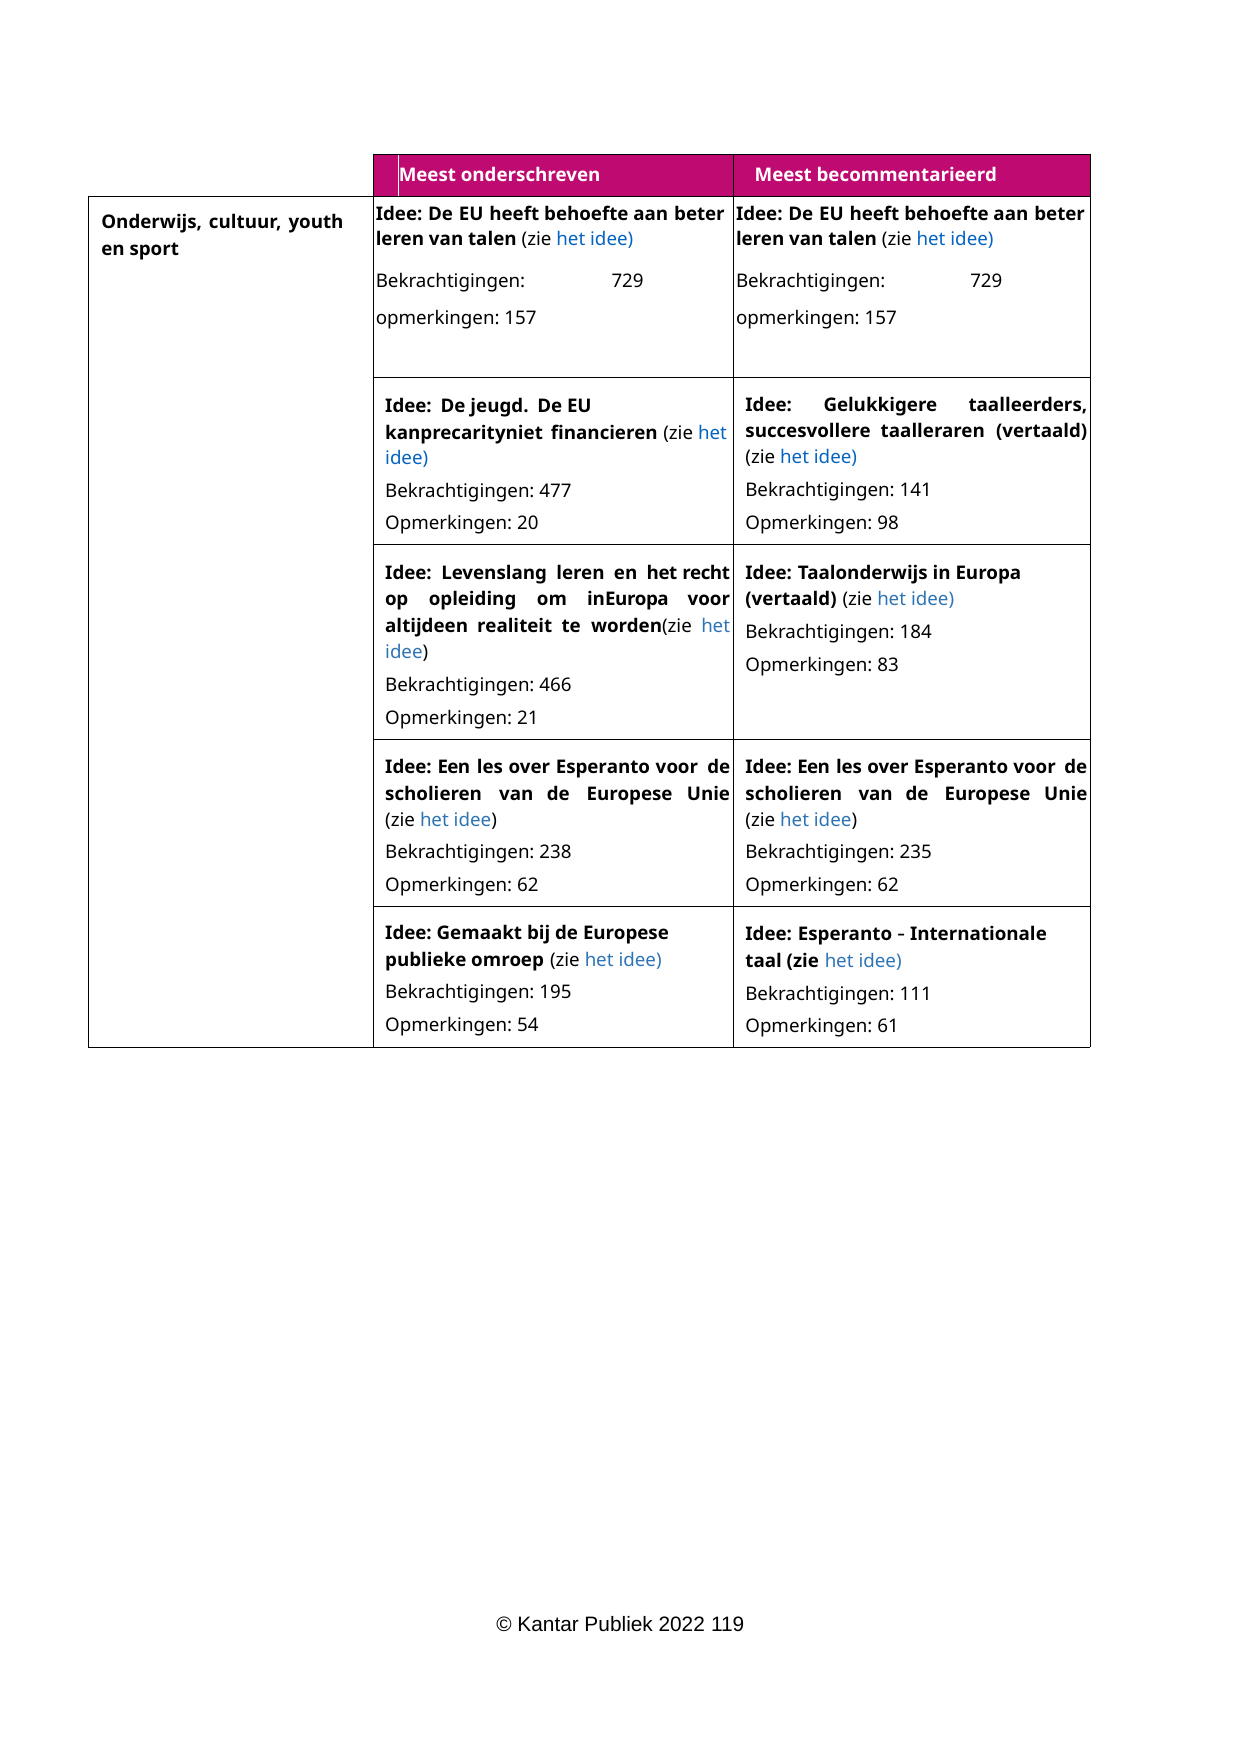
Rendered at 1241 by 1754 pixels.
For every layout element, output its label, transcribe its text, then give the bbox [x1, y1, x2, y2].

table_cell Idee: Gemaakt bij de Europese publieke omroep (zie het idee) Bekrachtigingen: 195 Opmerkingen: 54 [374, 907, 733, 1047]
table_cell Idee: Levenslang leren en het recht op opleiding om inEuropa voor altijdeen realiteit te worden(zie het idee) Bekrachtigingen: 466 Opmerkingen: 21 [374, 545, 733, 739]
table_header [707, 155, 733, 196]
table_cell Idee: De EU heeft behoefte aan beter leren van talen (zie het idee) Bekrachtigingen: 729 opmerkingen: 157 [374, 197, 733, 377]
table_header [734, 155, 754, 196]
table_cell Idee: Taalonderwijs in Europa (vertaald) (zie het idee) Bekrachtigingen: 184 Opmerkingen: 83 [734, 545, 1090, 739]
table_header Meest onderschreven [399, 155, 707, 196]
table_cell Onderwijs, cultuur, youth en sport [89, 197, 373, 1047]
table_cell Idee: Een les over Esperanto voor de scholieren van de Europese Unie (zie het idee) Bekrachtigingen: 235 Opmerkingen: 62 [734, 740, 1090, 906]
table_cell Idee: De EU heeft behoefte aan beter leren van talen (zie het idee) Bekrachtigingen: 729 opmerkingen: 157 [734, 197, 1090, 377]
table_cell Idee: Een les over Esperanto voor de scholieren van de Europese Unie (zie het idee) Bekrachtigingen: 238 Opmerkingen: 62 [374, 740, 733, 906]
table_header [1064, 155, 1090, 196]
table_header [374, 155, 398, 196]
table_cell Idee: De jeugd. De EU kanprecarityniet financieren (zie het idee) Bekrachtigingen: 477 Opmerkingen: 20 [374, 378, 733, 544]
table_cell Idee: Esperanto - Internationale taal (zie het idee) Bekrachtigingen: 111 Opmerkingen: 61 [734, 907, 1090, 1047]
table_header [89, 154, 373, 196]
table_cell Idee: Gelukkigere taalleerders, succesvollere taalleraren (vertaald) (zie het idee) Bekrachtigingen: 141 Opmerkingen: 98 [734, 378, 1090, 544]
table_header Meest becommentarieerd [754, 155, 1064, 196]
